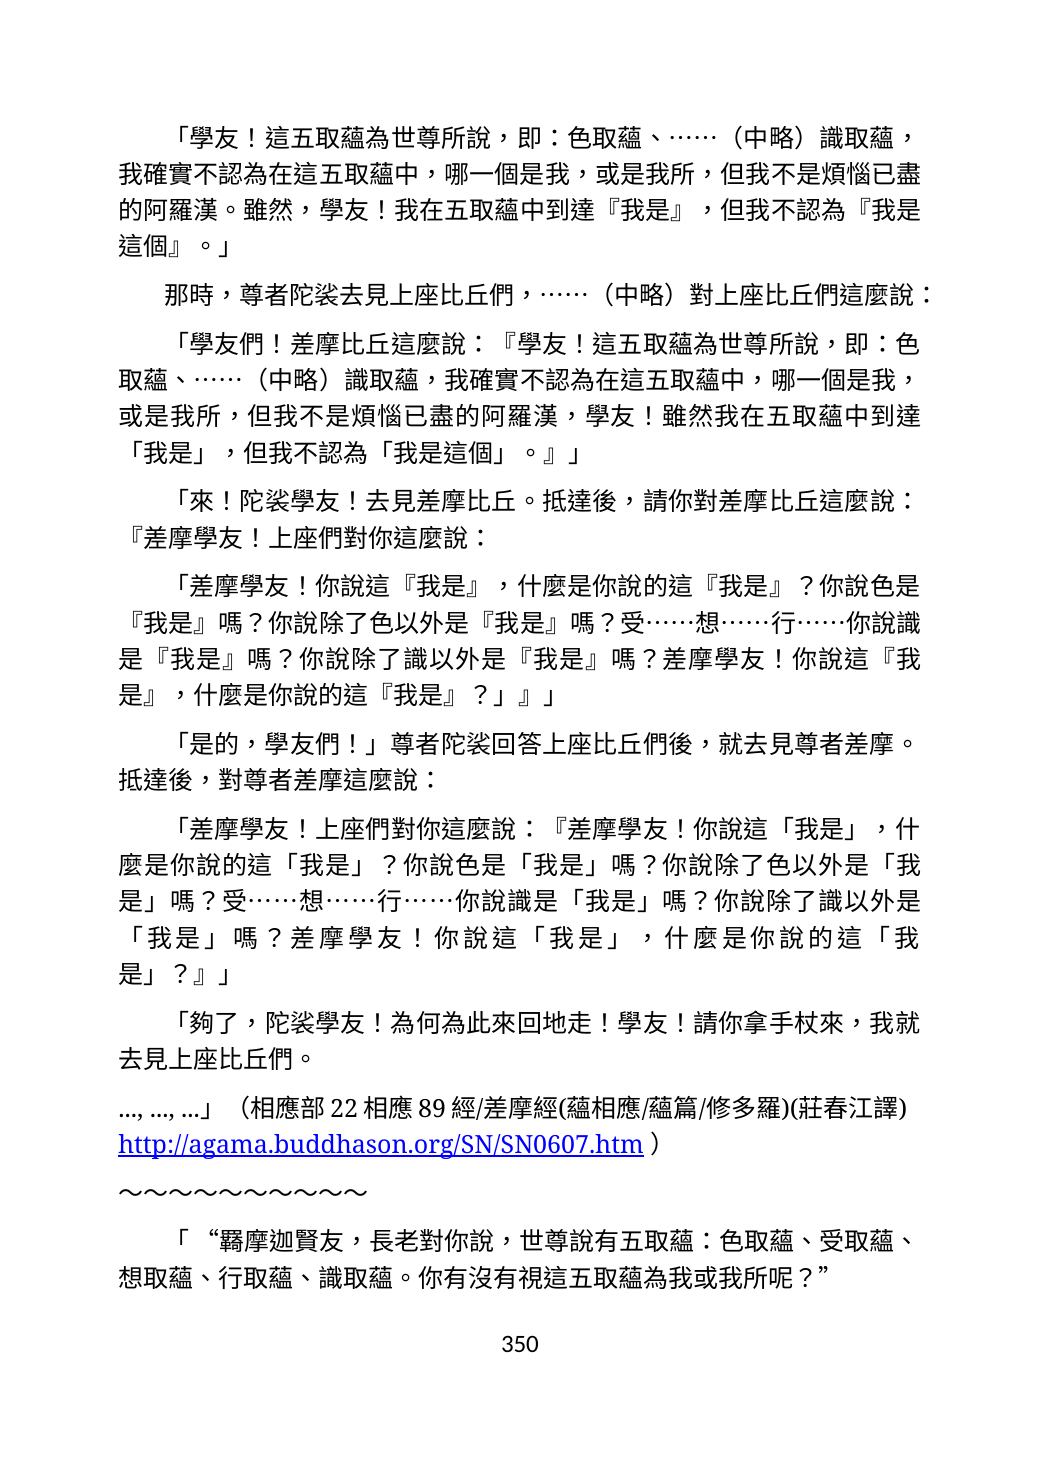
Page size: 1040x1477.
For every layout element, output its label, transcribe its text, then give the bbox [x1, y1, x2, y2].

text ～～～～～～～～～～ [118, 1173, 921, 1209]
text 「是的，學友們！」尊者陀裟回答上座比丘們後，就去見尊者差摩。抵達後，對尊者差摩這麼說： [118, 724, 921, 797]
text 「差摩學友！上座們對你這麼說：『差摩學友！你說這「我是」，什麼是你說的這「我是」？你說色是「我是」嗎？你說除了色以外是「我是」嗎？受……想……行……你說識是「我是」嗎？你說除了識以外是「我是」嗎？差摩學友！你說這「我是」，什麼是你說的這「我是」？』」 [118, 809, 921, 991]
text 「來！陀裟學友！去見差摩比丘。抵達後，請你對差摩比丘這麼說：『差摩學友！上座們對你這麼說： [118, 482, 921, 554]
text 「學友！這五取蘊為世尊所說，即：色取蘊、……（中略）識取蘊，我確實不認為在這五取蘊中，哪一個是我，或是我所，但我不是煩惱已盡的阿羅漢。雖然，學友！我在五取蘊中到達『我是』，但我不認為『我是這個』。」 [118, 118, 921, 263]
text 「 “羇摩迦賢友，長老對你說，世尊說有五取蘊：色取蘊、受取蘊、想取蘊、行取蘊、識取蘊。你有沒有視這五取蘊為我或我所呢？” [118, 1222, 921, 1294]
text 「學友們！差摩比丘這麼說：『學友！這五取蘊為世尊所說，即：色取蘊、……（中略）識取蘊，我確實不認為在這五取蘊中，哪一個是我，或是我所，但我不是煩惱已盡的阿羅漢，學友！雖然我在五取蘊中到達「我是」，但我不認為「我是這個」。』」 [118, 324, 921, 469]
text 「差摩學友！你說這『我是』，什麼是你說的這『我是』？你說色是『我是』嗎？你說除了色以外是『我是』嗎？受……想……行……你說識是『我是』嗎？你說除了識以外是『我是』嗎？差摩學友！你說這『我是』，什麼是你說的這『我是』？」』」 [118, 567, 921, 712]
text 那時，尊者陀裟去見上座比丘們，……（中略）對上座比丘們這麼說： [118, 276, 921, 312]
text 「夠了，陀裟學友！為何為此來回地走！學友！請你拿手杖來，我就去見上座比丘們。 [118, 1003, 921, 1076]
text ..., ..., ...」（相應部22相應89經/差摩經(蘊相應/蘊篇/修多羅)(莊春江譯) http://agama.buddhason.org/SN/SN0607.htm ） [118, 1088, 921, 1161]
